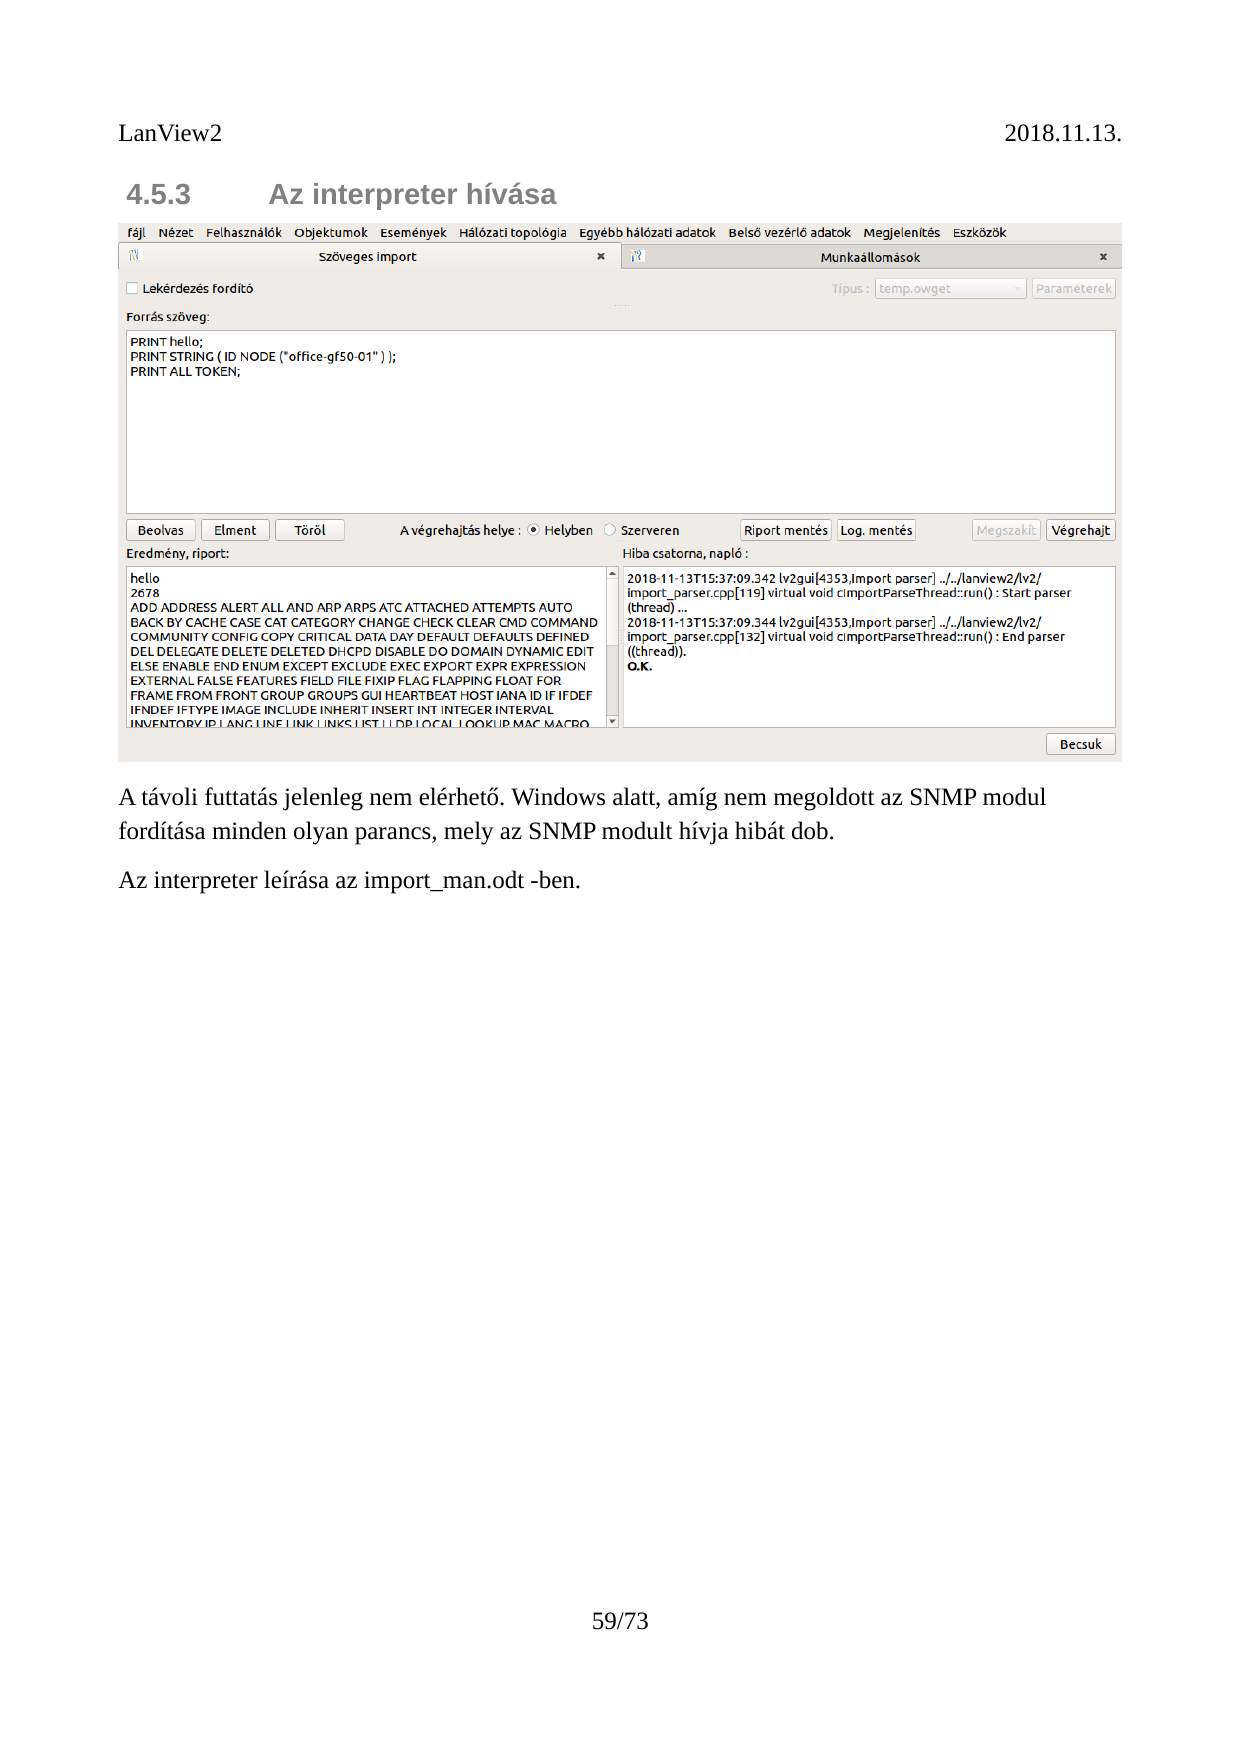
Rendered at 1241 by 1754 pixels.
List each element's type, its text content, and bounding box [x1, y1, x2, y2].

picture [118, 223, 1123, 762]
text Az interpreter leírása az import_man.odt -ben. [118, 866, 1122, 894]
subtitle Az interpreter hívása [118, 177, 1122, 211]
text A távoli futtatás jelenleg nem elérhető. Windows alatt, amíg nem megoldott az SNMP modul fordítása minden olyan parancs, mely az SNMP modult hívja hibát dob. [118, 782, 1122, 845]
